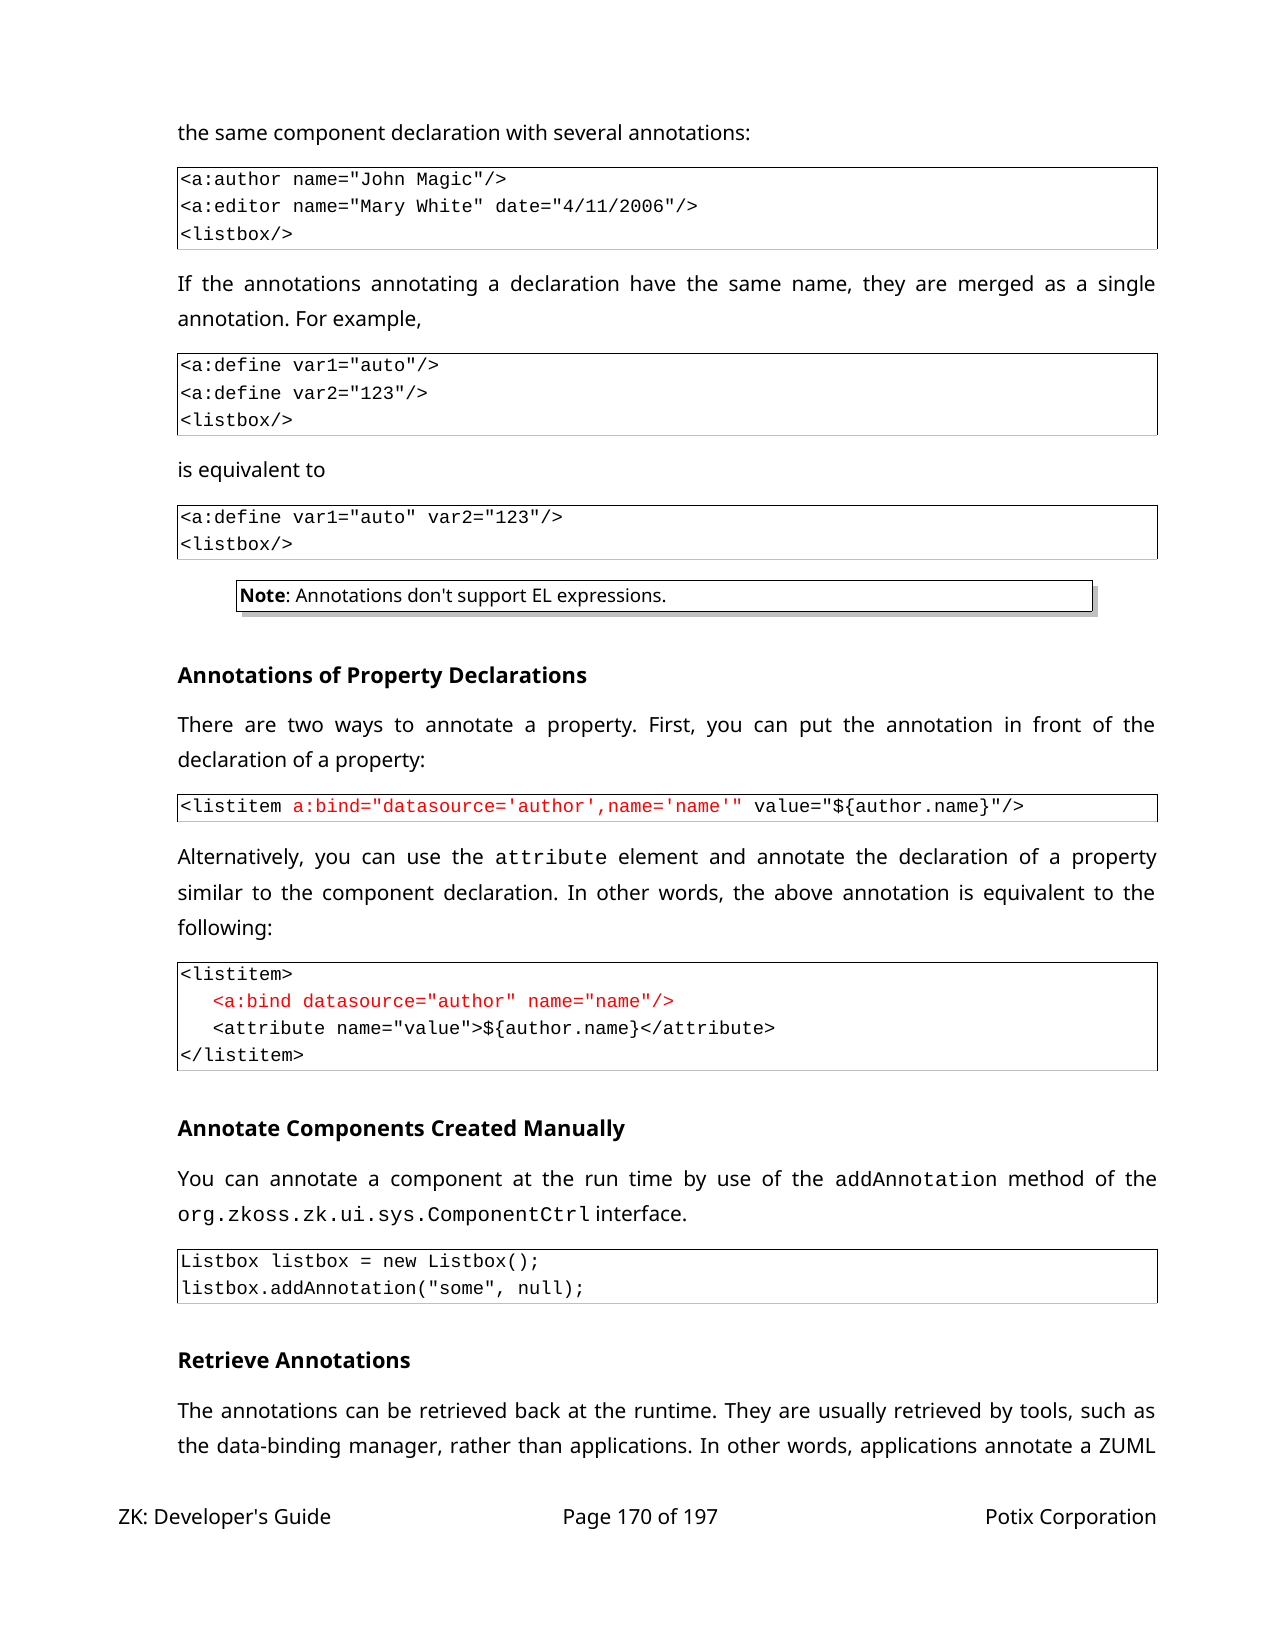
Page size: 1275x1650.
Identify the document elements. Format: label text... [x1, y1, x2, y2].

text You can annotate a component at the run time by use of the addAnnotation method of the org.zkoss.zk.ui.sys.ComponentCtrl interface. [177, 1164, 1157, 1228]
text <listbox/> [178, 221, 1157, 249]
text the same component declaration with several annotations: [177, 118, 1157, 146]
text Note: Annotations don't support EL expressions. [237, 581, 1092, 611]
text </listitem> [178, 1043, 1157, 1070]
subtitle Annotate Components Created Manually [177, 1113, 1157, 1143]
text <listbox/> [178, 408, 1157, 435]
text Listbox listbox = new Listbox(); [178, 1250, 1157, 1273]
text <a:editor name="Mary White" date="4/11/2006"/> [178, 194, 1157, 218]
text <a:define var1="auto" var2="123"/> [178, 506, 1157, 529]
text <listbox/> [178, 532, 1157, 559]
text listbox.addAnnotation("some", null); [178, 1276, 1157, 1303]
text <listitem a:bind="datasource='author',name='name'" value="${author.name}"/> [178, 795, 1157, 821]
subtitle Annotations of Property Declarations [177, 659, 1157, 689]
text <listitem> [178, 963, 1157, 986]
text The annotations can be retrieved back at the runtime. They are usually retrieved by tools, such as the data-binding manager, rather than applications. In other words, applications annotate a ZUML [177, 1396, 1157, 1459]
text <attribute name="value">${author.name}</attribute> [178, 1016, 1157, 1040]
text If the annotations annotating a declaration have the same name, they are merged as a single annotation. For example, [177, 269, 1157, 333]
text <a:define var2="123"/> [178, 381, 1157, 405]
text <a:author name="John Magic"/> [178, 168, 1157, 191]
subtitle Retrieve Annotations [177, 1345, 1157, 1375]
text <a:bind datasource="author" name="name"/> [178, 989, 1157, 1013]
text is equivalent to [177, 456, 1157, 484]
text There are two ways to annotate a property. First, you can put the annotation in front of the declaration of a property: [177, 710, 1157, 774]
text Alternatively, you can use the attribute element and annotate the declaration of a property similar to the component declaration. In other words, the above annotation is equivalent to the following: [177, 842, 1157, 941]
text <a:define var1="auto"/> [178, 354, 1157, 378]
